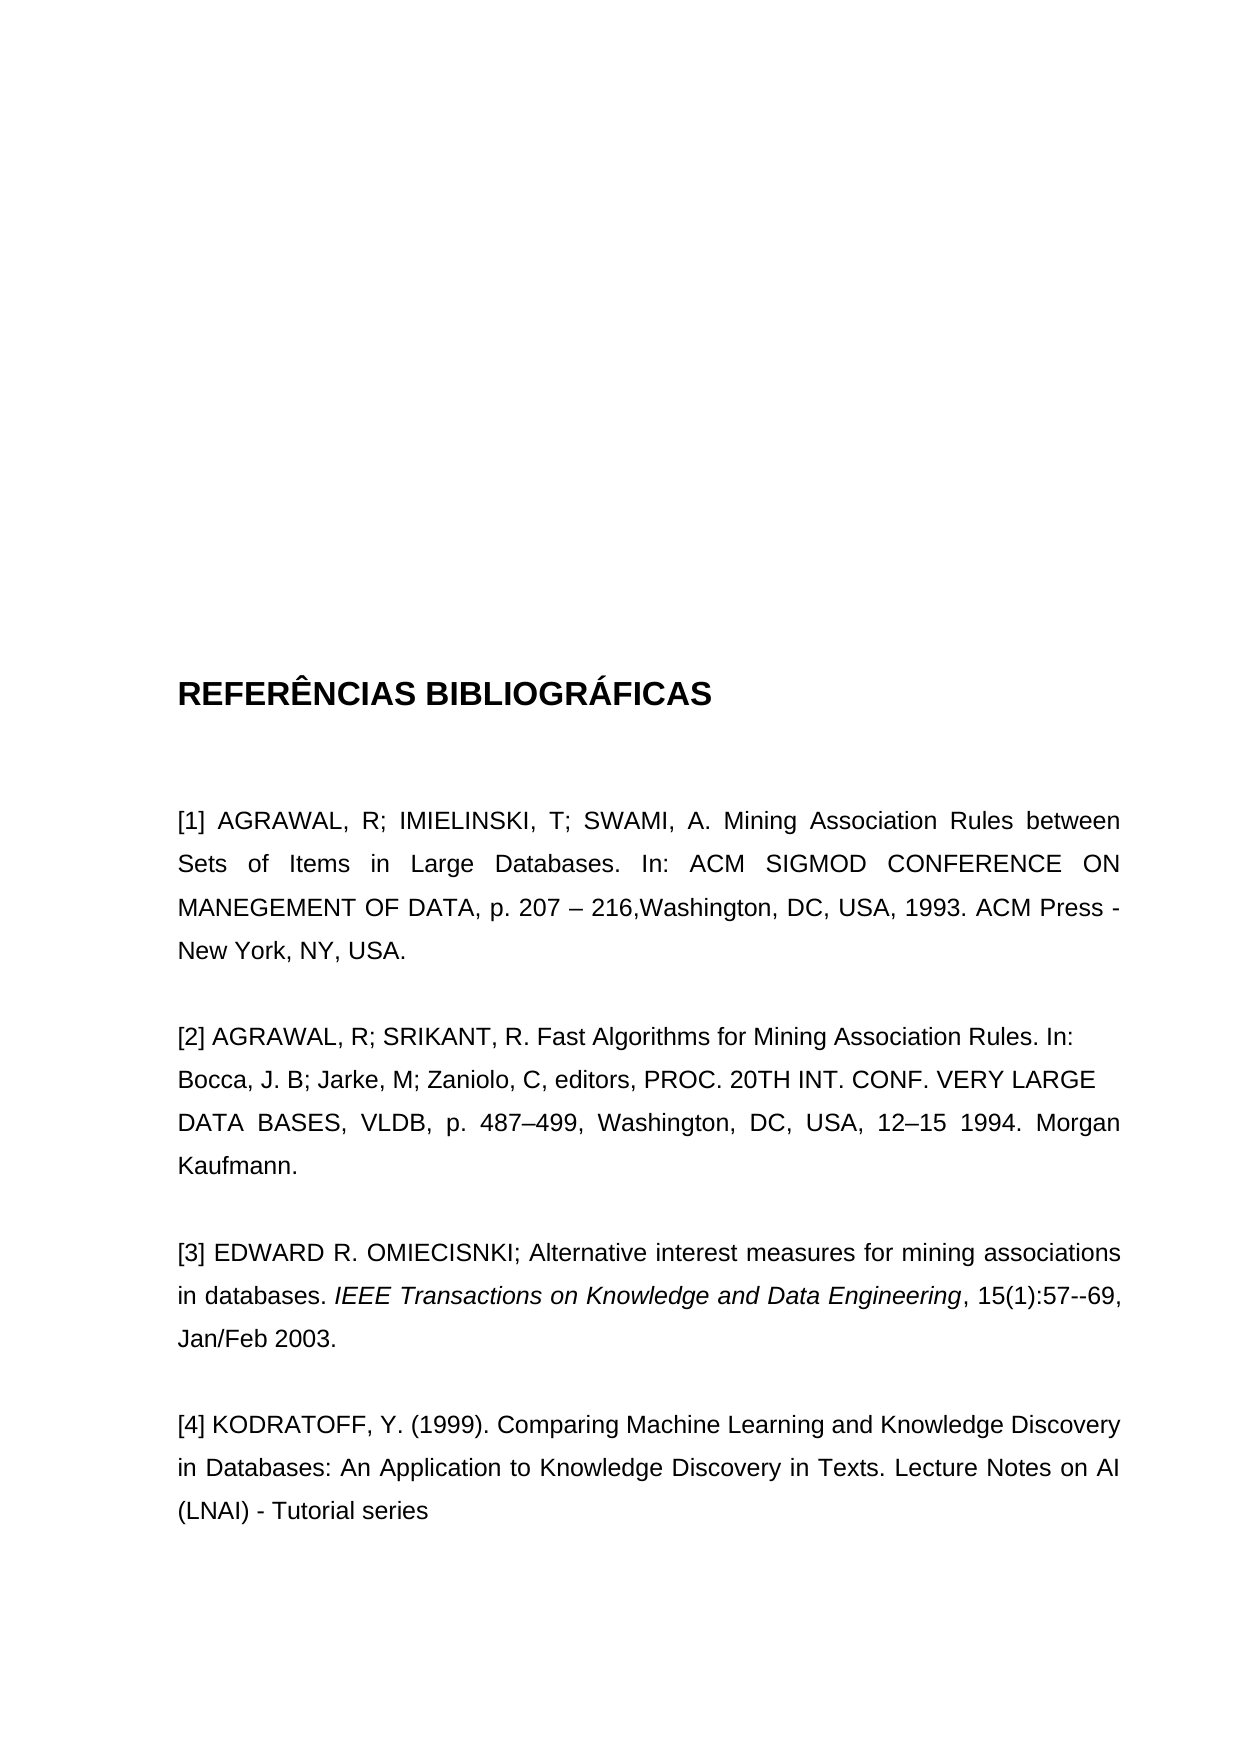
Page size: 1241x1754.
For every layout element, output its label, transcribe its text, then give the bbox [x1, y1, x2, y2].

text [2] AGRAWAL, R; SRIKANT, R. Fast Algorithms for Mining Association Rules. In: [177, 1022, 1122, 1051]
text DATA BASES, VLDB, p. 487–499, Washington, DC, USA, 12–15 1994. Morgan Kaufmann. [177, 1108, 1122, 1180]
text [1] AGRAWAL, R; IMIELINSKI, T; SWAMI, A. Mining Association Rules between Sets of Items in Large Databases. In: ACM SIGMOD CONFERENCE ON MANEGEMENT OF DATA, p. 207 – 216,Washington, DC, USA, 1993. ACM Press - New York, NY, USA. [177, 806, 1122, 964]
text [4] KODRATOFF, Y. (1999). Comparing Machine Learning and Knowledge Discovery in Databases: An Application to Knowledge Discovery in Texts. Lecture Notes on AI (LNAI) - Tutorial series [177, 1410, 1122, 1525]
text REFERÊNCIAS BIBLIOGRÁFICAS [177, 674, 1122, 712]
text Bocca, J. B; Jarke, M; Zaniolo, C, editors, PROC. 20TH INT. CONF. VERY LARGE [177, 1065, 1122, 1094]
text [3] EDWARD R. OMIECISNKI; Alternative interest measures for mining associations in databases. IEEE Transactions on Knowledge and Data Engineering, 15(1):57--69, Jan/Feb 2003. [177, 1237, 1122, 1352]
